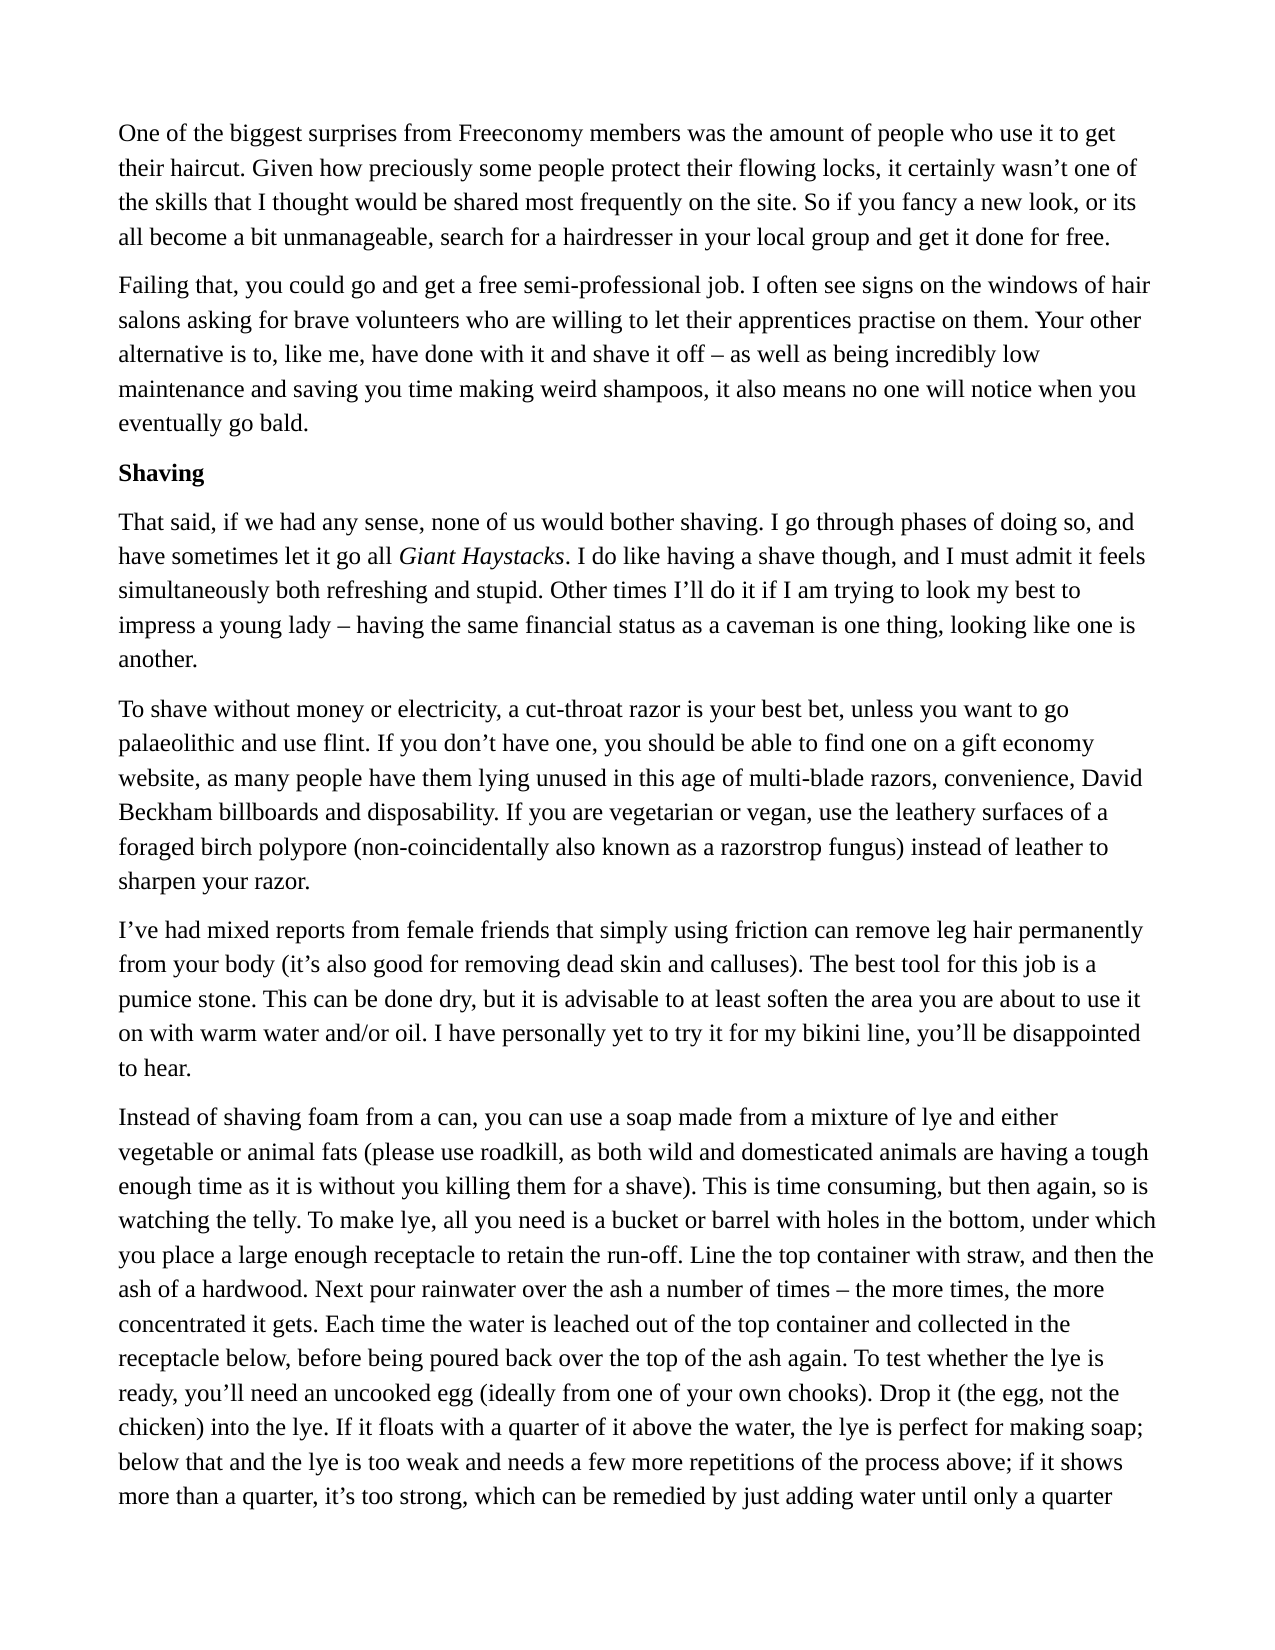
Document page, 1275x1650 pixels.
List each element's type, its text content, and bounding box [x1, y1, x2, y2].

text I’ve had mixed reports from female friends that simply using friction can remove leg hair permanently from your body (it’s also good for removing dead skin and calluses). The best tool for this job is a pumice stone. This can be done dry, but it is advisable to at least soften the area you are about to use it on with warm water and/or oil. I have personally yet to try it for my bikini line, you’ll be disappointed to hear. [118, 915, 1157, 1082]
text To shave without money or electricity, a cut-throat razor is your best bet, unless you want to go palaeolithic and use flint. If you don’t have one, you should be able to find one on a gift economy website, as many people have them lying unused in this age of multi-blade razors, convenience, David Beckham billboards and disposability. If you are vegetarian or vegan, use the leathery surfaces of a foraged birch polypore (non-coincidentally also known as a razorstrop fungus) instead of leather to sharpen your razor. [118, 694, 1157, 895]
text One of the biggest surprises from Freeconomy members was the amount of people who use it to get their haircut. Given how preciously some people protect their flowing locks, it certainly wasn’t one of the skills that I thought would be shared most frequently on the site. So if you fancy a new look, or its all become a bit unmanageable, search for a hairdresser in your local group and get it done for free. [118, 118, 1157, 250]
text Shaving [118, 458, 1157, 486]
text That said, if we had any sense, none of us would bother shaving. I go through phases of doing so, and have sometimes let it go all Giant Haystacks. I do like having a shave though, and I must admit it feels simultaneously both refreshing and stupid. Other times I’ll do it if I am trying to look my best to impress a young lady – having the same financial status as a caveman is one thing, looking like one is another. [118, 507, 1157, 673]
text Instead of shaving foam from a can, you can use a soap made from a mixture of lye and either vegetable or animal fats (please use roadkill, as both wild and domesticated animals are having a tough enough time as it is without you killing them for a shave). This is time consuming, but then again, so is watching the telly. To make lye, all you need is a bucket or barrel with holes in the bottom, under which you place a large enough receptacle to retain the run-off. Line the top container with straw, and then the ash of a hardwood. Next pour rainwater over the ash a number of times – the more times, the more concentrated it gets. Each time the water is leached out of the top container and collected in the receptacle below, before being poured back over the top of the ash again. To test whether the lye is ready, you’ll need an uncooked egg (ideally from one of your own chooks). Drop it (the egg, not the chicken) into the lye. If it floats with a quarter of it above the water, the lye is perfect for making soap; below that and the lye is too weak and needs a few more repetitions of the process above; if it shows more than a quarter, it’s too strong, which can be remedied by just adding water until only a quarter [118, 1102, 1157, 1510]
text Failing that, you could go and get a free semi-professional job. I often see signs on the windows of hair salons asking for brave volunteers who are willing to let their apprentices practise on them. Your other alternative is to, like me, have done with it and shave it off – as well as being incredibly low maintenance and saving you time making weird shampoos, it also means no one will notice when you eventually go bald. [118, 271, 1157, 437]
